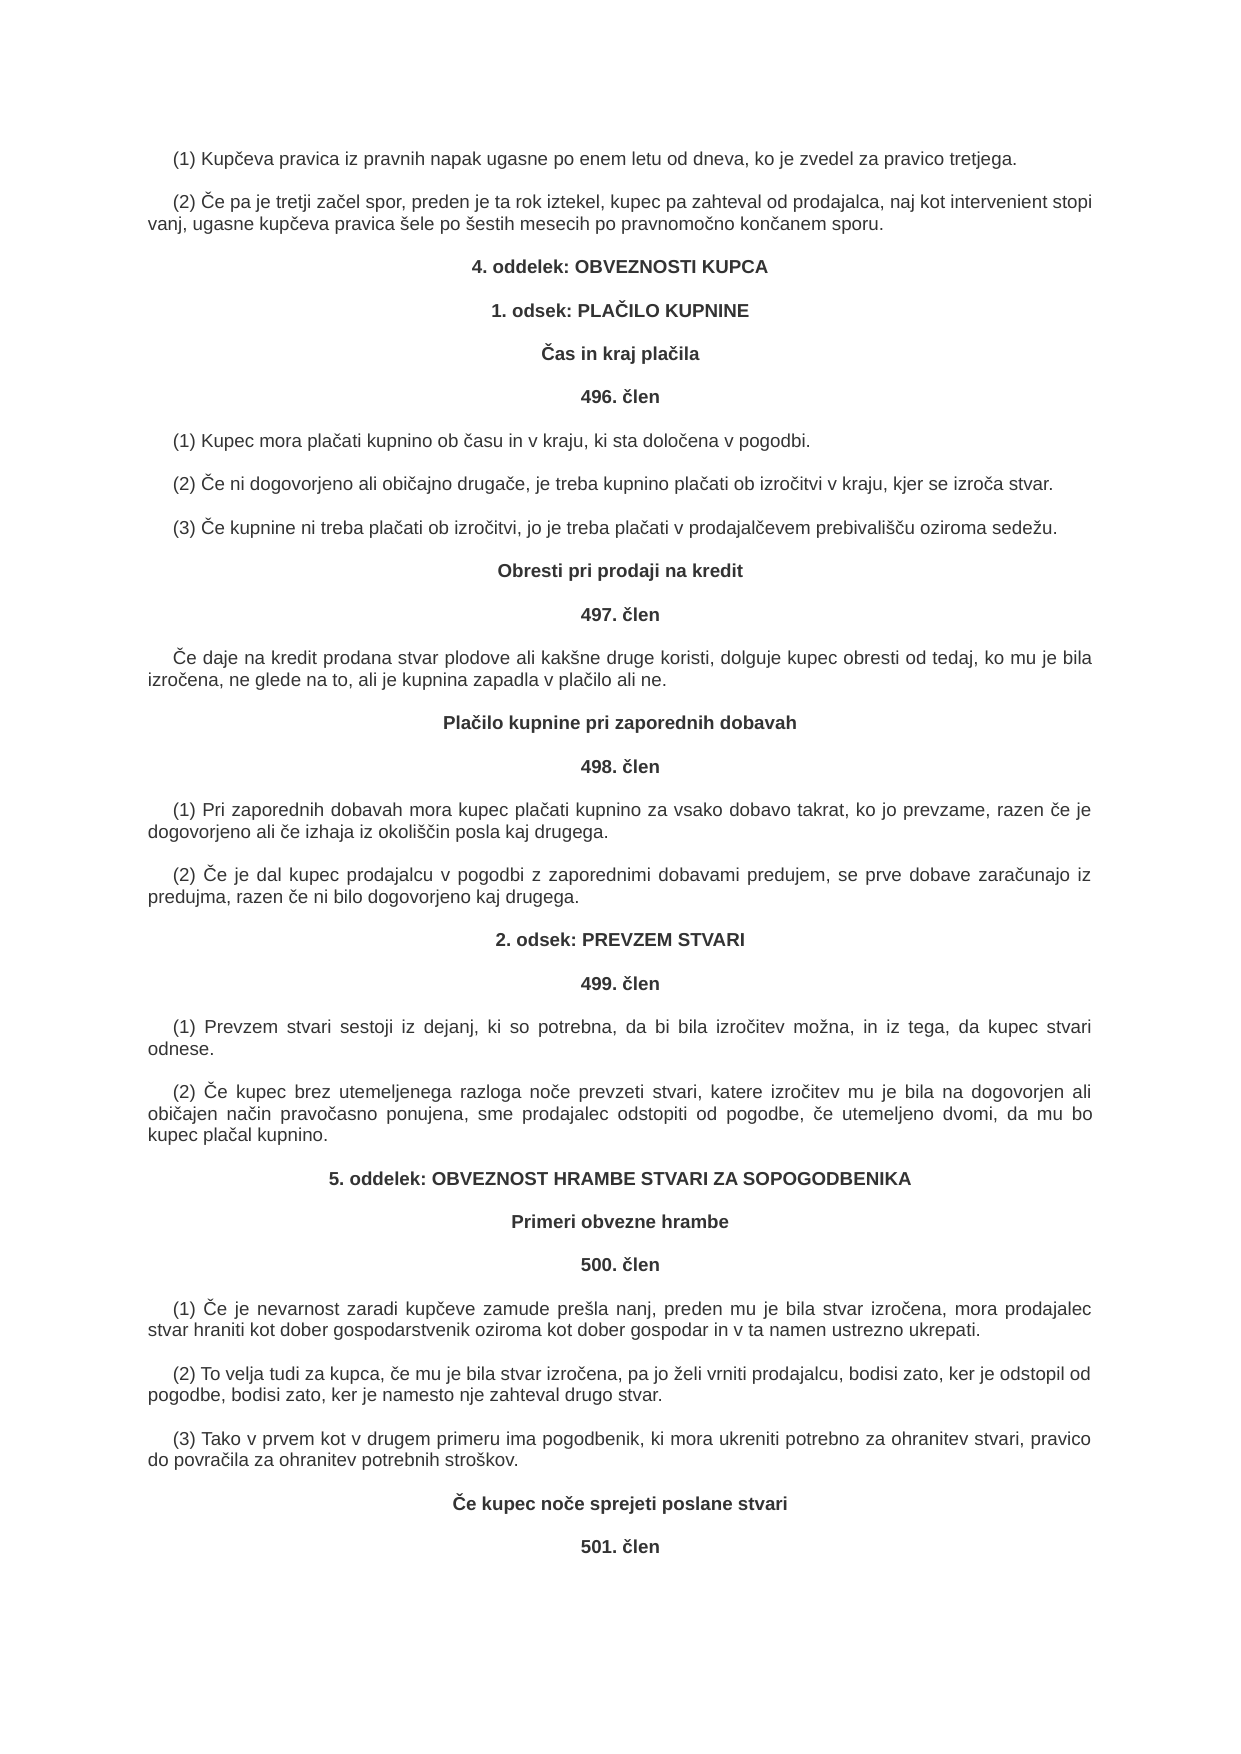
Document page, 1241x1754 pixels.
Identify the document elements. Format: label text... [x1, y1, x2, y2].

text (3) Tako v prvem kot v drugem primeru ima pogodbenik, ki mora ukreniti potrebno za ohranitev stvari, pravico do povračila za ohranitev potrebnih stroškov. [148, 1428, 1093, 1471]
text 496. člen [148, 386, 1093, 408]
text (2) To velja tudi za kupca, če mu je bila stvar izročena, pa jo želi vrniti prodajalcu, bodisi zato, ker je odstopil od pogodbe, bodisi zato, ker je namesto nje zahteval drugo stvar. [148, 1363, 1093, 1406]
text Plačilo kupnine pri zaporednih dobavah [148, 712, 1093, 733]
text (1) Prevzem stvari sestoji iz dejanj, ki so potrebna, da bi bila izročitev možna, in iz tega, da kupec stvari odnese. [148, 1016, 1093, 1059]
text 499. člen [148, 972, 1093, 994]
text Obresti pri prodaji na kredit [148, 560, 1093, 582]
text (1) Kupec mora plačati kupnino ob času in v kraju, ki sta določena v pogodbi. [148, 430, 1093, 451]
text 500. člen [148, 1254, 1093, 1276]
text 2. odsek: PREVZEM STVARI [148, 929, 1093, 950]
text (2) Če je dal kupec prodajalcu v pogodbi z zaporednimi dobavami predujem, se prve dobave zaračunajo iz predujma, razen če ni bilo dogovorjeno kaj drugega. [148, 864, 1093, 907]
text 4. oddelek: OBVEZNOSTI KUPCA [148, 256, 1093, 278]
text (1) Kupčeva pravica iz pravnih napak ugasne po enem letu od dneva, ko je zvedel za pravico tretjega. [148, 148, 1093, 169]
text (1) Če je nevarnost zaradi kupčeve zamude prešla nanj, preden mu je bila stvar izročena, mora prodajalec stvar hraniti kot dober gospodarstvenik oziroma kot dober gospodar in v ta namen ustrezno ukrepati. [148, 1298, 1093, 1341]
text (2) Če kupec brez utemeljenega razloga noče prevzeti stvari, katere izročitev mu je bila na dogovorjen ali običajen način pravočasno ponujena, sme prodajalec odstopiti od pogodbe, če utemeljeno dvomi, da mu bo kupec plačal kupnino. [148, 1081, 1093, 1145]
text Čas in kraj plačila [148, 343, 1093, 364]
text 5. oddelek: OBVEZNOST HRAMBE STVARI ZA SOPOGODBENIKA [148, 1167, 1093, 1189]
text (3) Če kupnine ni treba plačati ob izročitvi, jo je treba plačati v prodajalčevem prebivališču oziroma sedežu. [148, 517, 1093, 538]
text Primeri obvezne hrambe [148, 1211, 1093, 1232]
text 497. člen [148, 603, 1093, 625]
text 1. odsek: PLAČILO KUPNINE [148, 299, 1093, 321]
text (2) Če pa je tretji začel spor, preden je ta rok iztekel, kupec pa zahteval od prodajalca, naj kot intervenient stopi vanj, ugasne kupčeva pravica šele po šestih mesecih po pravnomočno končanem sporu. [148, 191, 1093, 234]
text Če daje na kredit prodana stvar plodove ali kakšne druge koristi, dolguje kupec obresti od tedaj, ko mu je bila izročena, ne glede na to, ali je kupnina zapadla v plačilo ali ne. [148, 647, 1093, 690]
text 498. člen [148, 755, 1093, 777]
text (2) Če ni dogovorjeno ali običajno drugače, je treba kupnino plačati ob izročitvi v kraju, kjer se izroča stvar. [148, 473, 1093, 495]
text (1) Pri zaporednih dobavah mora kupec plačati kupnino za vsako dobavo takrat, ko jo prevzame, razen če je dogovorjeno ali če izhaja iz okoliščin posla kaj drugega. [148, 799, 1093, 842]
text 501. člen [148, 1536, 1093, 1558]
text Če kupec noče sprejeti poslane stvari [148, 1493, 1093, 1514]
